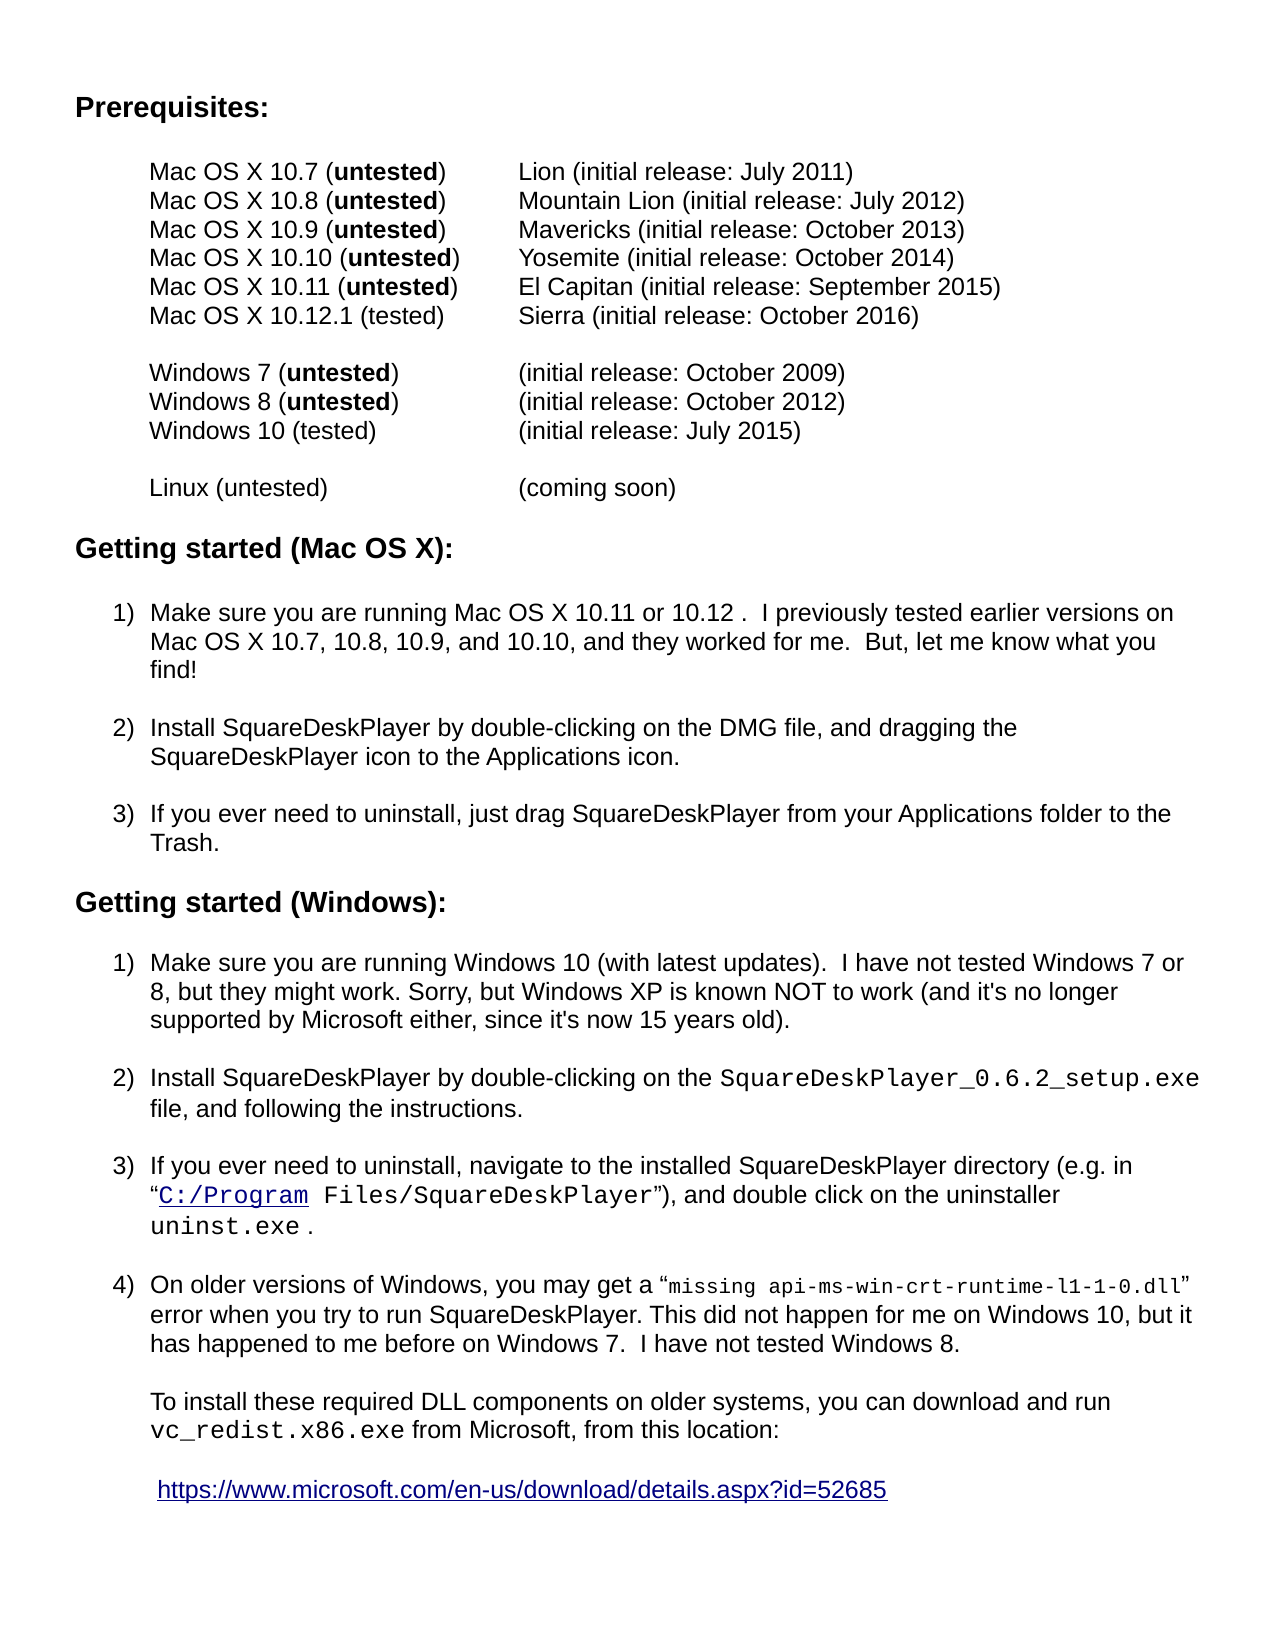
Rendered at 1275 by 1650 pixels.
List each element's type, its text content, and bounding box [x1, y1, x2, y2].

list Install SquareDeskPlayer by double-clicking on the SquareDeskPlayer_0.6.2_setup.exe file, and following the instructions. [112, 1063, 1200, 1151]
text Mac OS X 10.10 (untested) Yosemite (initial release: October 2014) [75, 243, 1200, 272]
list Make sure you are running Windows 10 (with latest updates). I have not tested Windows 7 or 8, but they might work. Sorry, but Windows XP is known NOT to work (and it's no longer supported by Microsoft either, since it's now 15 years old). [112, 948, 1200, 1063]
list If you ever need to uninstall, just drag SquareDeskPlayer from your Applications folder to the Trash. [112, 799, 1200, 857]
text Mac OS X 10.11 (untested) El Capitan (initial release: September 2015) [75, 272, 1200, 301]
text Linux (untested) (coming soon) [75, 473, 1200, 502]
list On older versions of Windows, you may get a “missing api-ms-win-crt-runtime-l1-1-0.dll” error when you try to run SquareDeskPlayer. This did not happen for me on Windows 10, but it has happened to me before on Windows 7. I have not tested Windows 8. To install these required DLL components on older systems, you can download and run vc_redist.x86.exe from Microsoft, from this location: [112, 1271, 1200, 1446]
text Windows 8 (untested) (initial release: October 2012) [75, 387, 1200, 416]
list Make sure you are running Mac OS X 10.11 or 10.12 . I previously tested earlier versions on Mac OS X 10.7, 10.8, 10.9, and 10.10, and they worked for me. But, let me know what you find! [112, 598, 1200, 713]
list If you ever need to uninstall, navigate to the installed SquareDeskPlayer directory (e.g. in “C:/Program Files/SquareDeskPlayer”), and double click on the uninstaller uninst.exe . [112, 1151, 1200, 1271]
text Prerequisites: [75, 90, 1200, 157]
text Mac OS X 10.9 (untested) Mavericks (initial release: October 2013) [75, 214, 1200, 243]
text Mac OS X 10.8 (untested) Mountain Lion (initial release: July 2012) [75, 186, 1200, 214]
text Getting started (Windows): [75, 857, 1200, 919]
text Getting started (Mac OS X): [75, 531, 1200, 598]
text Mac OS X 10.12.1 (tested) Sierra (initial release: October 2016) [75, 301, 1200, 329]
text Windows 7 (untested) (initial release: October 2009) [75, 358, 1200, 387]
list https://www.microsoft.com/en-us/download/details.aspx?id=52685 [112, 1446, 1200, 1532]
list Install SquareDeskPlayer by double-clicking on the DMG file, and dragging the SquareDeskPlayer icon to the Applications icon. [112, 713, 1200, 799]
text Mac OS X 10.7 (untested) Lion (initial release: July 2011) [75, 157, 1200, 186]
text Windows 10 (tested) (initial release: July 2015) [75, 416, 1200, 444]
